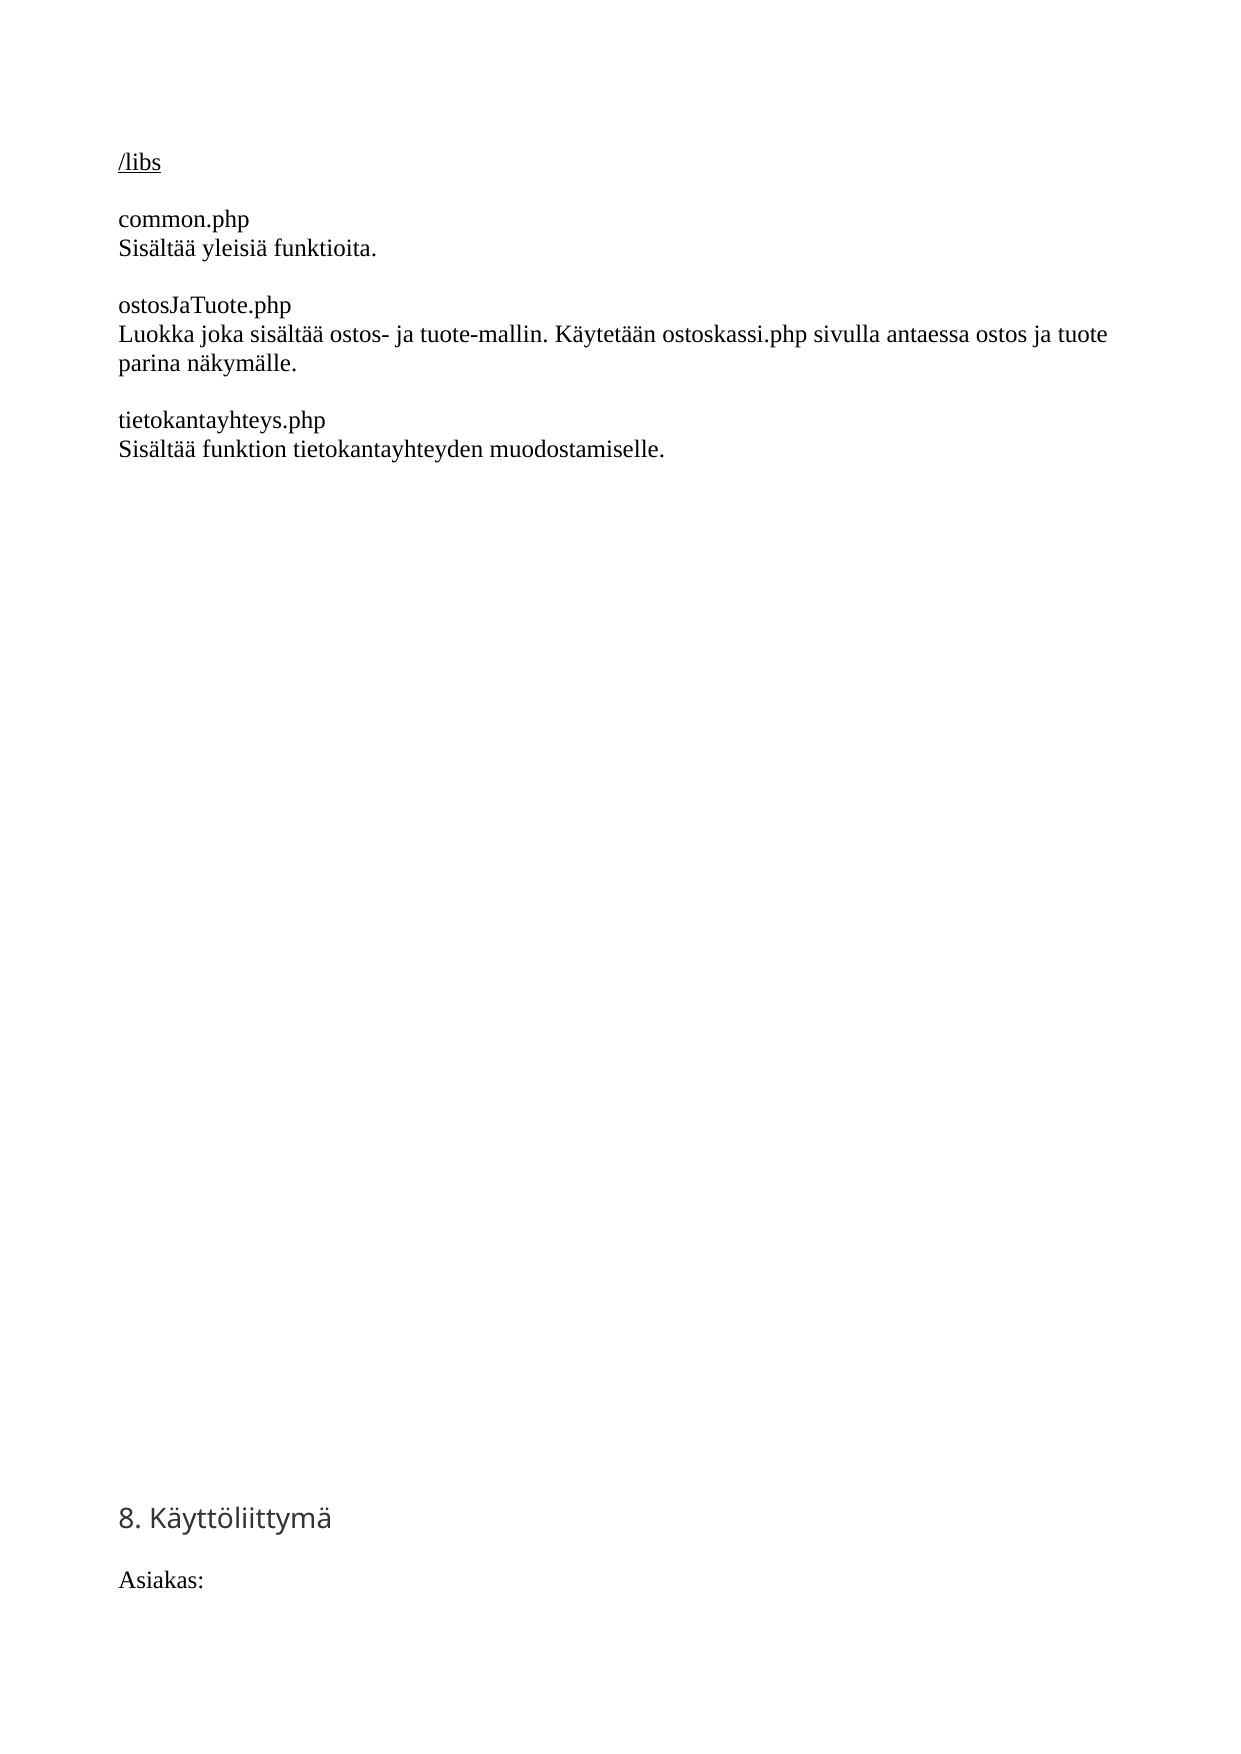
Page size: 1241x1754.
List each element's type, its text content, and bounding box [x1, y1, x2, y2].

text ostosJaTuote.php [118, 291, 1122, 319]
text Sisältää funktion tietokantayhteyden muodostamiselle. [118, 434, 1122, 463]
text /libs [118, 147, 1122, 176]
text 8. Käyttöliittymä [118, 1498, 1122, 1536]
text Asiakas: [118, 1565, 1122, 1594]
text Sisältää yleisiä funktioita. [118, 233, 1122, 262]
text tietokantayhteys.php [118, 406, 1122, 434]
text Luokka joka sisältää ostos- ja tuote-mallin. Käytetään ostoskassi.php sivulla antaessa ostos ja tuote parina näkymälle. [118, 319, 1122, 377]
text common.php [118, 204, 1122, 233]
